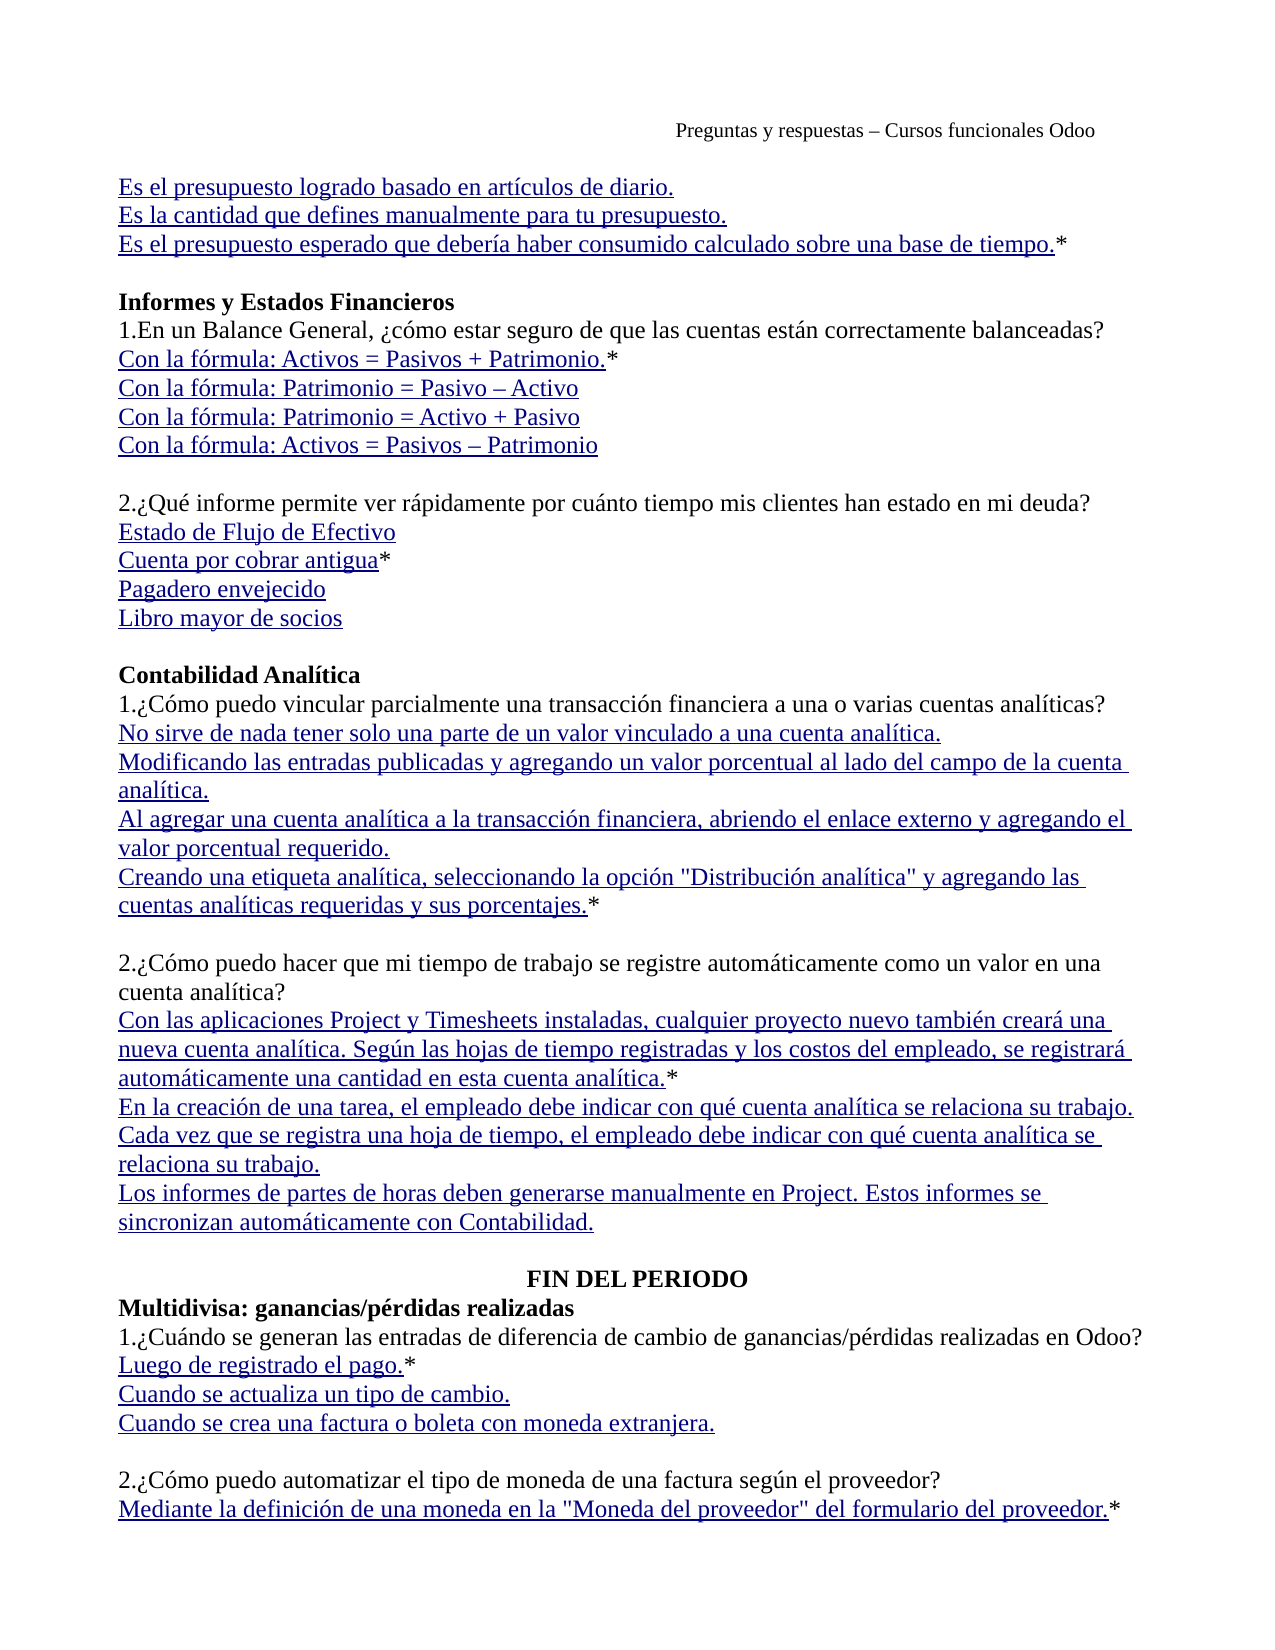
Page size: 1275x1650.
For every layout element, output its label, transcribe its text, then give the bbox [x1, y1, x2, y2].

text Es la cantidad que defines manualmente para tu presupuesto. [118, 200, 1157, 229]
text Cada vez que se registra una hoja de tiempo, el empleado debe indicar con qué cuenta analítica se relaciona su trabajo. [118, 1120, 1157, 1178]
text Pagadero envejecido [118, 574, 1157, 603]
text Luego de registrado el pago.* [118, 1350, 1157, 1379]
text Los informes de partes de horas deben generarse manualmente en Project. Estos informes se sincronizan automáticamente con Contabilidad. [118, 1178, 1157, 1235]
text No sirve de nada tener solo una parte de un valor vinculado a una cuenta analítica. [118, 718, 1157, 747]
text Estado de Flujo de Efectivo [118, 517, 1157, 545]
text Libro mayor de socios [118, 603, 1157, 632]
text En la creación de una tarea, el empleado debe indicar con qué cuenta analítica se relaciona su trabajo. [118, 1092, 1157, 1120]
text Contabilidad Analítica [118, 660, 1157, 689]
text Al agregar una cuenta analítica a la transacción financiera, abriendo el enlace externo y agregando el valor porcentual requerido. [118, 804, 1157, 862]
text 1.En un Balance General, ¿cómo estar seguro de que las cuentas están correctamente balanceadas? [118, 315, 1157, 344]
text 2.¿Cómo puedo automatizar el tipo de moneda de una factura según el proveedor? [118, 1465, 1157, 1494]
text Con las aplicaciones Project y Timesheets instaladas, cualquier proyecto nuevo también creará una nueva cuenta analítica. Según las hojas de tiempo registradas y los costos del empleado, se registrará automáticamente una cantidad en esta cuenta analítica.* [118, 1005, 1157, 1092]
text Informes y Estados Financieros [118, 287, 1157, 315]
text Con la fórmula: Patrimonio = Activo + Pasivo [118, 402, 1157, 430]
text Cuando se crea una factura o boleta con moneda extranjera. [118, 1408, 1157, 1437]
text Es el presupuesto esperado que debería haber consumido calculado sobre una base de tiempo.* [118, 229, 1157, 258]
text 1.¿Cómo puedo vincular parcialmente una transacción financiera a una o varias cuentas analíticas? [118, 689, 1157, 718]
text Mediante la definición de una moneda en la "Moneda del proveedor" del formulario del proveedor.* [118, 1494, 1157, 1523]
text Es el presupuesto logrado basado en artículos de diario. [118, 172, 1157, 200]
text Multidivisa: ganancias/pérdidas realizadas [118, 1293, 1157, 1322]
text Con la fórmula: Activos = Pasivos – Patrimonio [118, 430, 1157, 459]
text Cuando se actualiza un tipo de cambio. [118, 1379, 1157, 1408]
text 1.¿Cuándo se generan las entradas de diferencia de cambio de ganancias/pérdidas realizadas en Odoo? [118, 1322, 1157, 1350]
text FIN DEL PERIODO [118, 1264, 1157, 1293]
text Creando una etiqueta analítica, seleccionando la opción "Distribución analítica" y agregando las cuentas analíticas requeridas y sus porcentajes.* [118, 862, 1157, 919]
text Cuenta por cobrar antigua* [118, 545, 1157, 574]
text Con la fórmula: Activos = Pasivos + Patrimonio.* [118, 344, 1157, 373]
text 2.¿Cómo puedo hacer que mi tiempo de trabajo se registre automáticamente como un valor en una cuenta analítica? [118, 948, 1157, 1005]
text 2.¿Qué informe permite ver rápidamente por cuánto tiempo mis clientes han estado en mi deuda? [118, 488, 1157, 517]
text Con la fórmula: Patrimonio = Pasivo – Activo [118, 373, 1157, 402]
text Modificando las entradas publicadas y agregando un valor porcentual al lado del campo de la cuenta analítica. [118, 747, 1157, 804]
